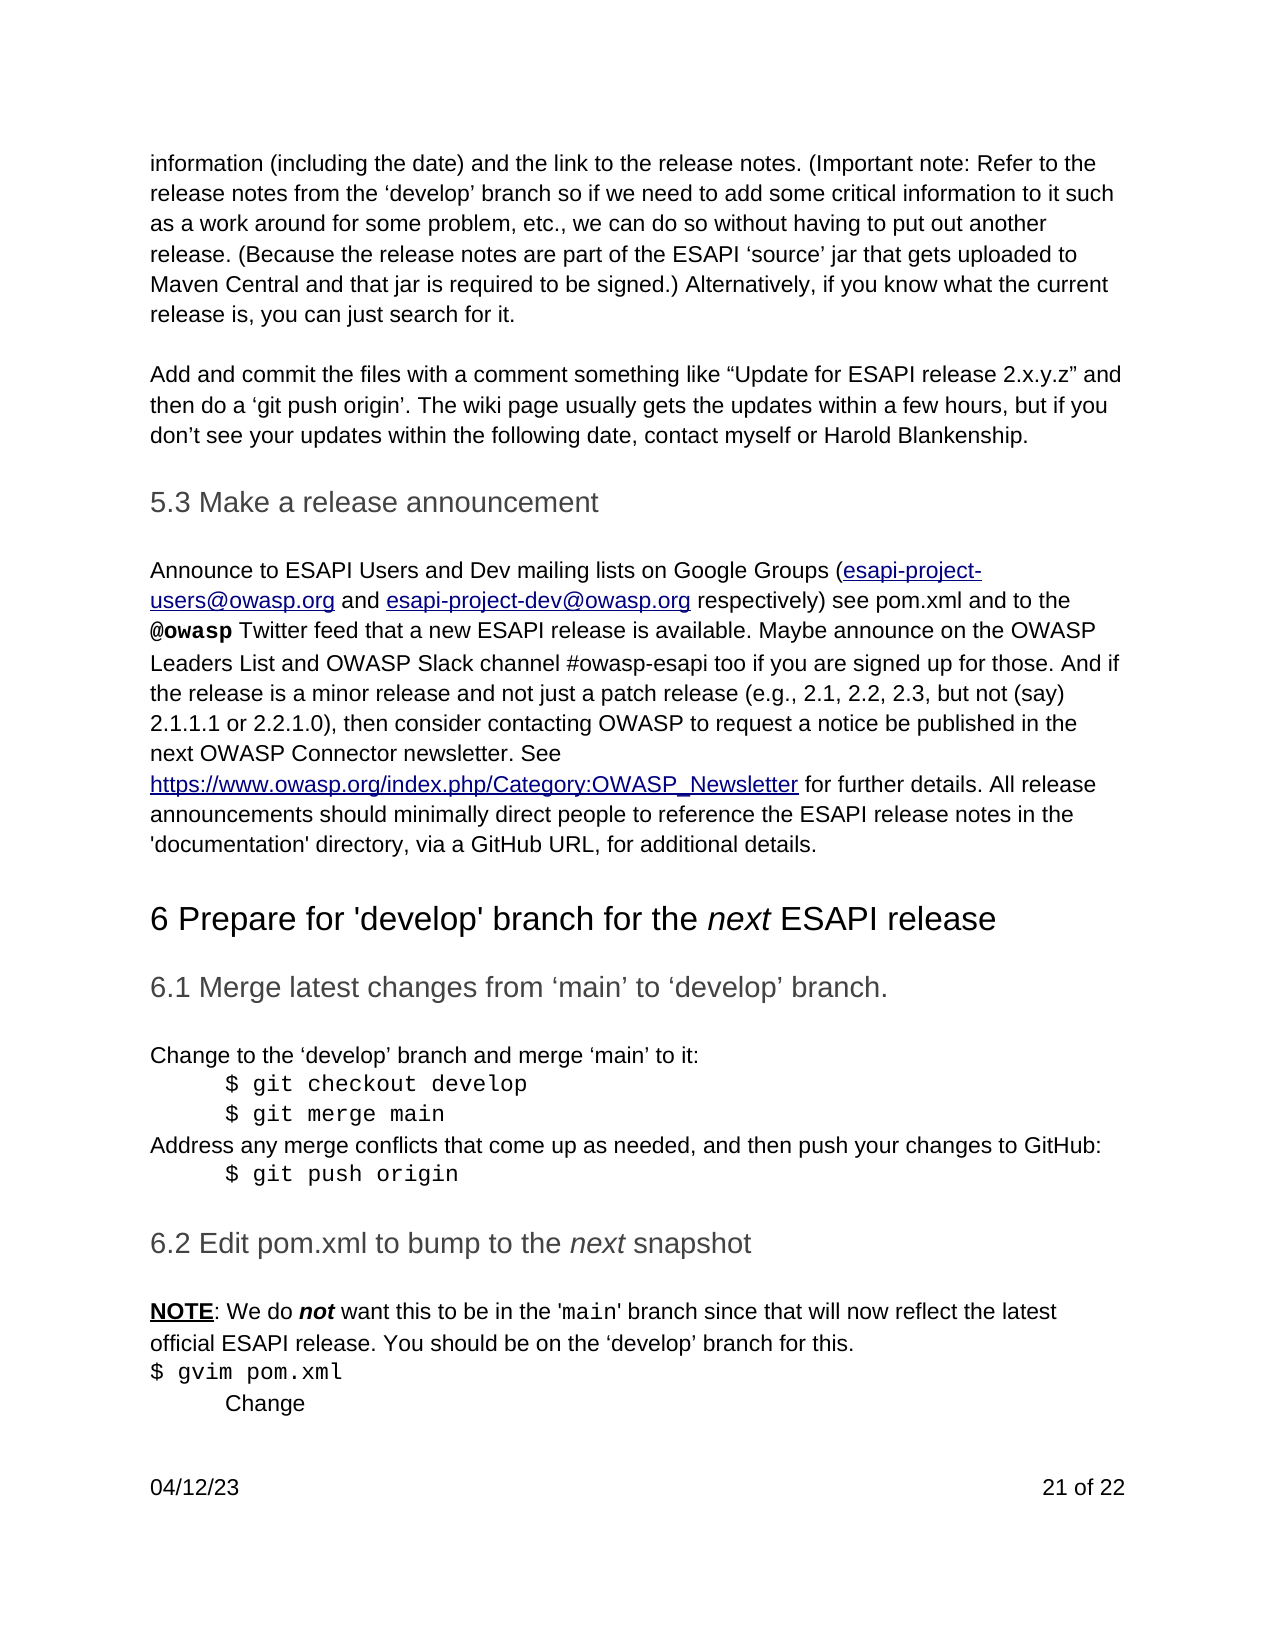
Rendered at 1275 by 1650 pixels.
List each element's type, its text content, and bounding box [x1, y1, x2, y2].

text information (including the date) and the link to the release notes. (Important note: Refer to the release notes from the ‘develop’ branch so if we need to add some critical information to it such as a work around for some problem, etc., we can do so without having to put out another release. (Because the release notes are part of the ESAPI ‘source’ jar that gets uploaded to Maven Central and that jar is required to be signed.) Alternatively, if you know what the current release is, you can just search for it. [150, 150, 1125, 327]
text Announce to ESAPI Users and Dev mailing lists on Google Groups (esapi-project-users@owasp.org and esapi-project-dev@owasp.org respectively) see pom.xml and to the @owasp Twitter feed that a new ESAPI release is available. Maybe announce on the OWASP Leaders List and OWASP Slack channel #owasp-esapi too if you are signed up for those. And if the release is a minor release and not just a patch release (e.g., 2.1, 2.2, 2.3, but not (say) 2.1.1.1 or 2.2.1.0), then consider contacting OWASP to request a notice be published in the next OWASP Connector newsletter. See https://www.owasp.org/index.php/Category:OWASP_Newsletter for further details. All release announcements should minimally direct people to reference the ESAPI release notes in the 'documentation' directory, via a GitHub URL, for additional details. [150, 557, 1125, 857]
subtitle Merge latest changes from ‘main’ to ‘develop’ branch. [150, 970, 1125, 1004]
text $ git push origin [225, 1162, 1125, 1188]
text Add and commit the files with a comment something like “Update for ESAPI release 2.x.y.z” and then do a ‘git push origin’. The wiki page usually gets the updates within a few hours, but if you don’t see your updates within the following date, contact myself or Harold Blankenship. [150, 361, 1125, 448]
subtitle Edit pom.xml to bump to the next snapshot [150, 1226, 1125, 1259]
text NOTE: We do not want this to be in the 'main' branch since that will now reflect the latest official ESAPI release. You should be on the ‘develop’ branch for this. [150, 1298, 1125, 1356]
text $ git checkout develop [225, 1073, 1125, 1099]
text $ gvim pom.xml [150, 1360, 1125, 1386]
subtitle Make a release announcement [150, 485, 1125, 519]
text Change [225, 1390, 1125, 1416]
text $ git merge main [225, 1102, 1125, 1128]
text Change to the ‘develop’ branch and merge ‘main’ to it: [150, 1042, 1125, 1069]
text Address any merge conflicts that come up as needed, and then push your changes to GitHub: [150, 1132, 1125, 1159]
subtitle Prepare for 'develop' branch for the next ESAPI release [150, 899, 1125, 937]
